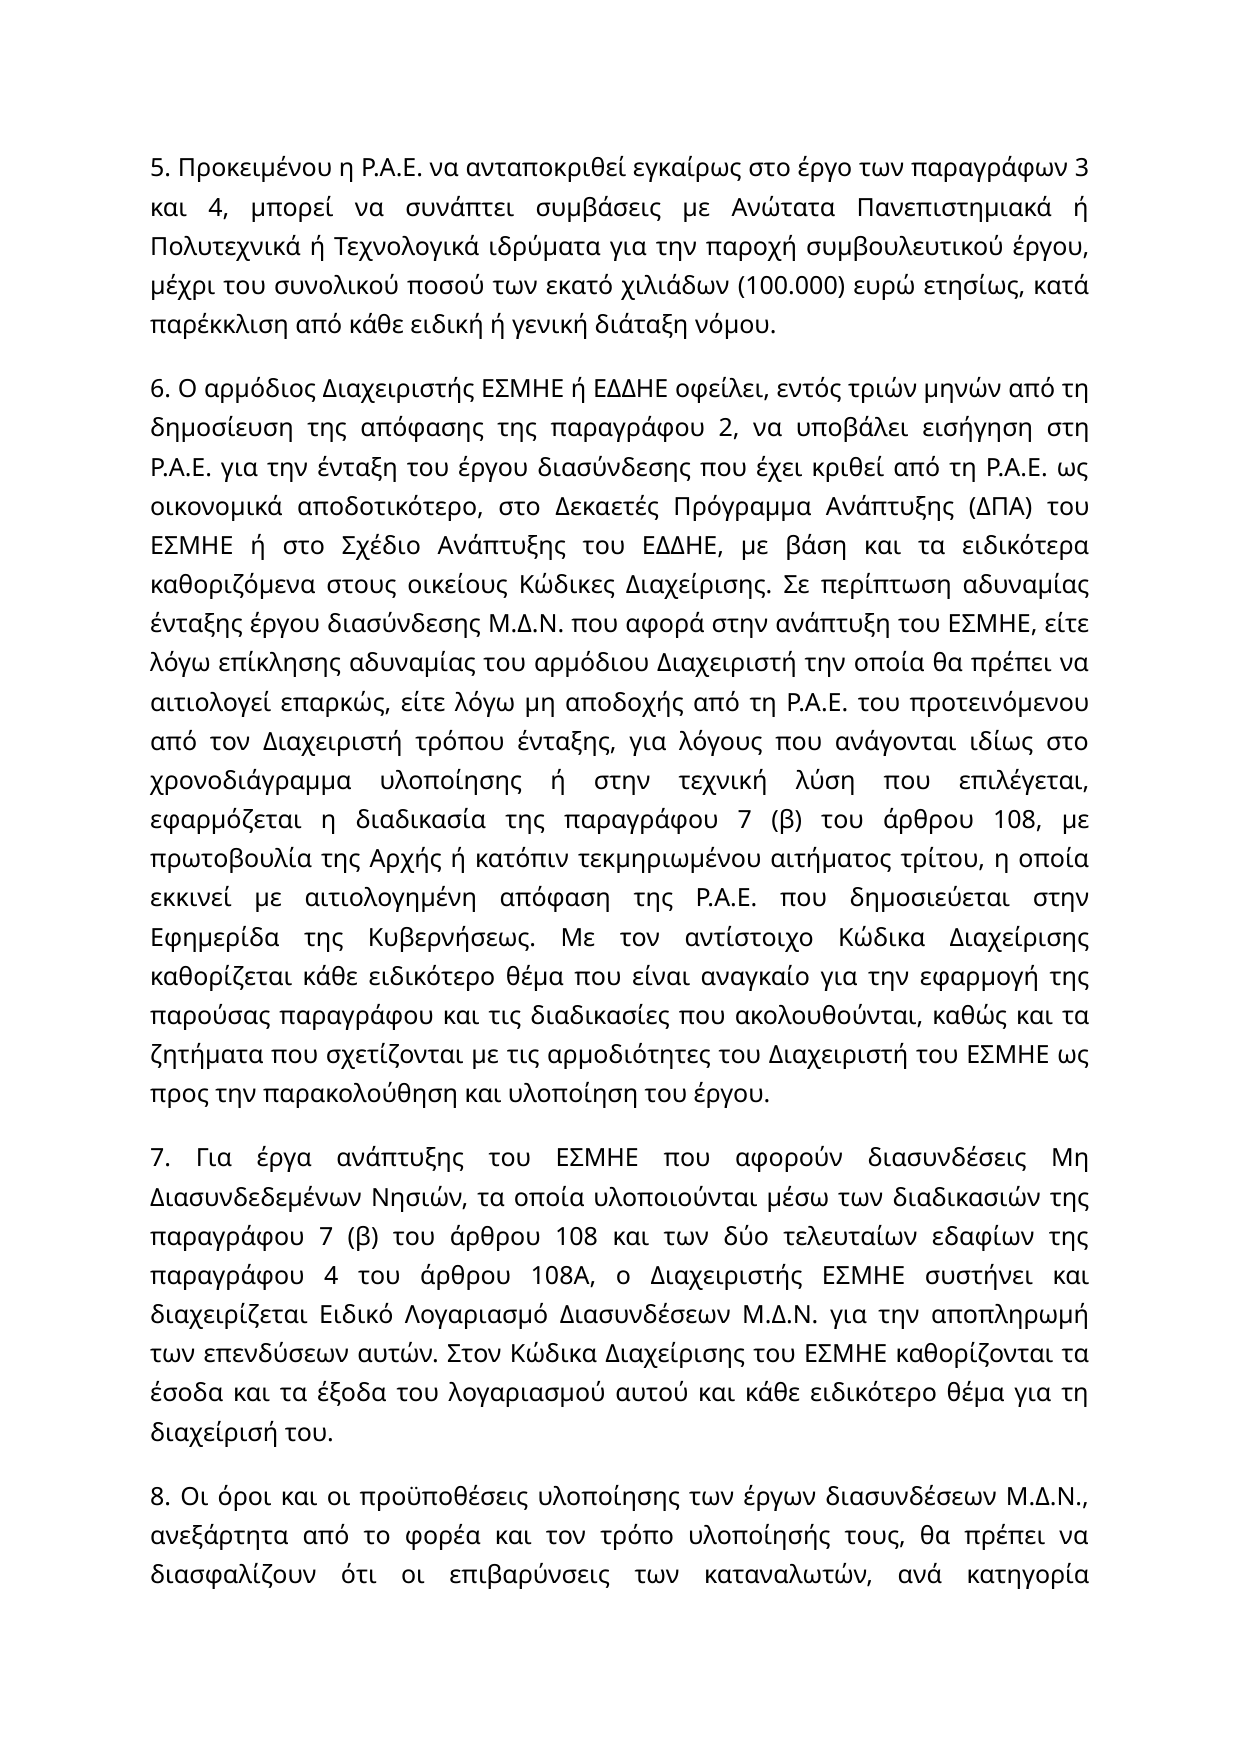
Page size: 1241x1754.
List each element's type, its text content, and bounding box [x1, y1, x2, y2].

text 8. Οι όροι και οι προϋποθέσεις υλοποίησης των έργων διασυνδέσεων Μ.Δ.Ν., ανεξάρτητα από το φορέα και τον τρόπο υλοποίησής τους, θα πρέπει να διασφαλίζουν ότι οι επιβαρύνσεις των καταναλωτών, ανά κατηγορία [150, 1478, 1090, 1591]
text 6. Ο αρμόδιος Διαχειριστής ΕΣΜΗΕ ή ΕΔΔΗΕ οφείλει, εντός τριών μηνών από τη δημοσίευση της απόφασης της παραγράφου 2, να υποβάλει εισήγηση στη Ρ.Α.Ε. για την ένταξη του έργου διασύνδεσης που έχει κριθεί από τη Ρ.Α.Ε. ως οικονομικά αποδοτικότερο, στο Δεκαετές Πρόγραμμα Ανάπτυξης (ΔΠΑ) του ΕΣΜΗΕ ή στο Σχέδιο Ανάπτυξης του ΕΔΔΗΕ, με βάση και τα ειδικότερα καθοριζόμενα στους οικείους Κώδικες Διαχείρισης. Σε περίπτωση αδυναμίας ένταξης έργου διασύνδεσης Μ.Δ.Ν. που αφορά στην ανάπτυξη του ΕΣΜΗΕ, είτε λόγω επίκλησης αδυναμίας του αρμόδιου Διαχειριστή την οποία θα πρέπει να αιτιολογεί επαρκώς, είτε λόγω μη αποδοχής από τη Ρ.Α.Ε. του προτεινόμενου από τον Διαχειριστή τρόπου ένταξης, για λόγους που ανάγονται ιδίως στο χρονοδιάγραμμα υλοποίησης ή στην τεχνική λύση που επιλέγεται, εφαρμόζεται η διαδικασία της παραγράφου 7 (β) του άρθρου 108, με πρωτοβουλία της Αρχής ή κατόπιν τεκμηριωμένου αιτήματος τρίτου, η οποία εκκινεί με αιτιολογημένη απόφαση της Ρ.Α.Ε. που δημοσιεύεται στην Εφημερίδα της Κυβερνήσεως. Με τον αντίστοιχο Κώδικα Διαχείρισης καθορίζεται κάθε ειδικότερο θέμα που είναι αναγκαίο για την εφαρμογή της παρούσας παραγράφου και τις διαδικασίες που ακολουθούνται, καθώς και τα ζητήματα που σχετίζονται με τις αρμοδιότητες του Διαχειριστή του ΕΣΜΗΕ ως προς την παρακολούθηση και υλοποίηση του έργου. [150, 371, 1090, 1110]
text 7. Για έργα ανάπτυξης του ΕΣΜΗΕ που αφορούν διασυνδέσεις Μη Διασυνδεδεμένων Νησιών, τα οποία υλοποιούνται μέσω των διαδικασιών της παραγράφου 7 (β) του άρθρου 108 και των δύο τελευταίων εδαφίων της παραγράφου 4 του άρθρου 108Α, ο Διαχειριστής ΕΣΜΗΕ συστήνει και διαχειρίζεται Ειδικό Λογαριασμό Διασυνδέσεων Μ.Δ.Ν. για την αποπληρωμή των επενδύσεων αυτών. Στον Κώδικα Διαχείρισης του ΕΣΜΗΕ καθορίζονται τα έσοδα και τα έξοδα του λογαριασμού αυτού και κάθε ειδικότερο θέμα για τη διαχείρισή του. [150, 1140, 1090, 1448]
text 5. Προκειμένου η Ρ.Α.Ε. να ανταποκριθεί εγκαίρως στο έργο των παραγράφων 3 και 4, μπορεί να συνάπτει συμβάσεις με Ανώτατα Πανεπιστημιακά ή Πολυτεχνικά ή Τεχνολογικά ιδρύματα για την παροχή συμβουλευτικού έργου, μέχρι του συνολικού ποσού των εκατό χιλιάδων (100.000) ευρώ ετησίως, κατά παρέκκλιση από κάθε ειδική ή γενική διάταξη νόμου. [150, 150, 1090, 341]
